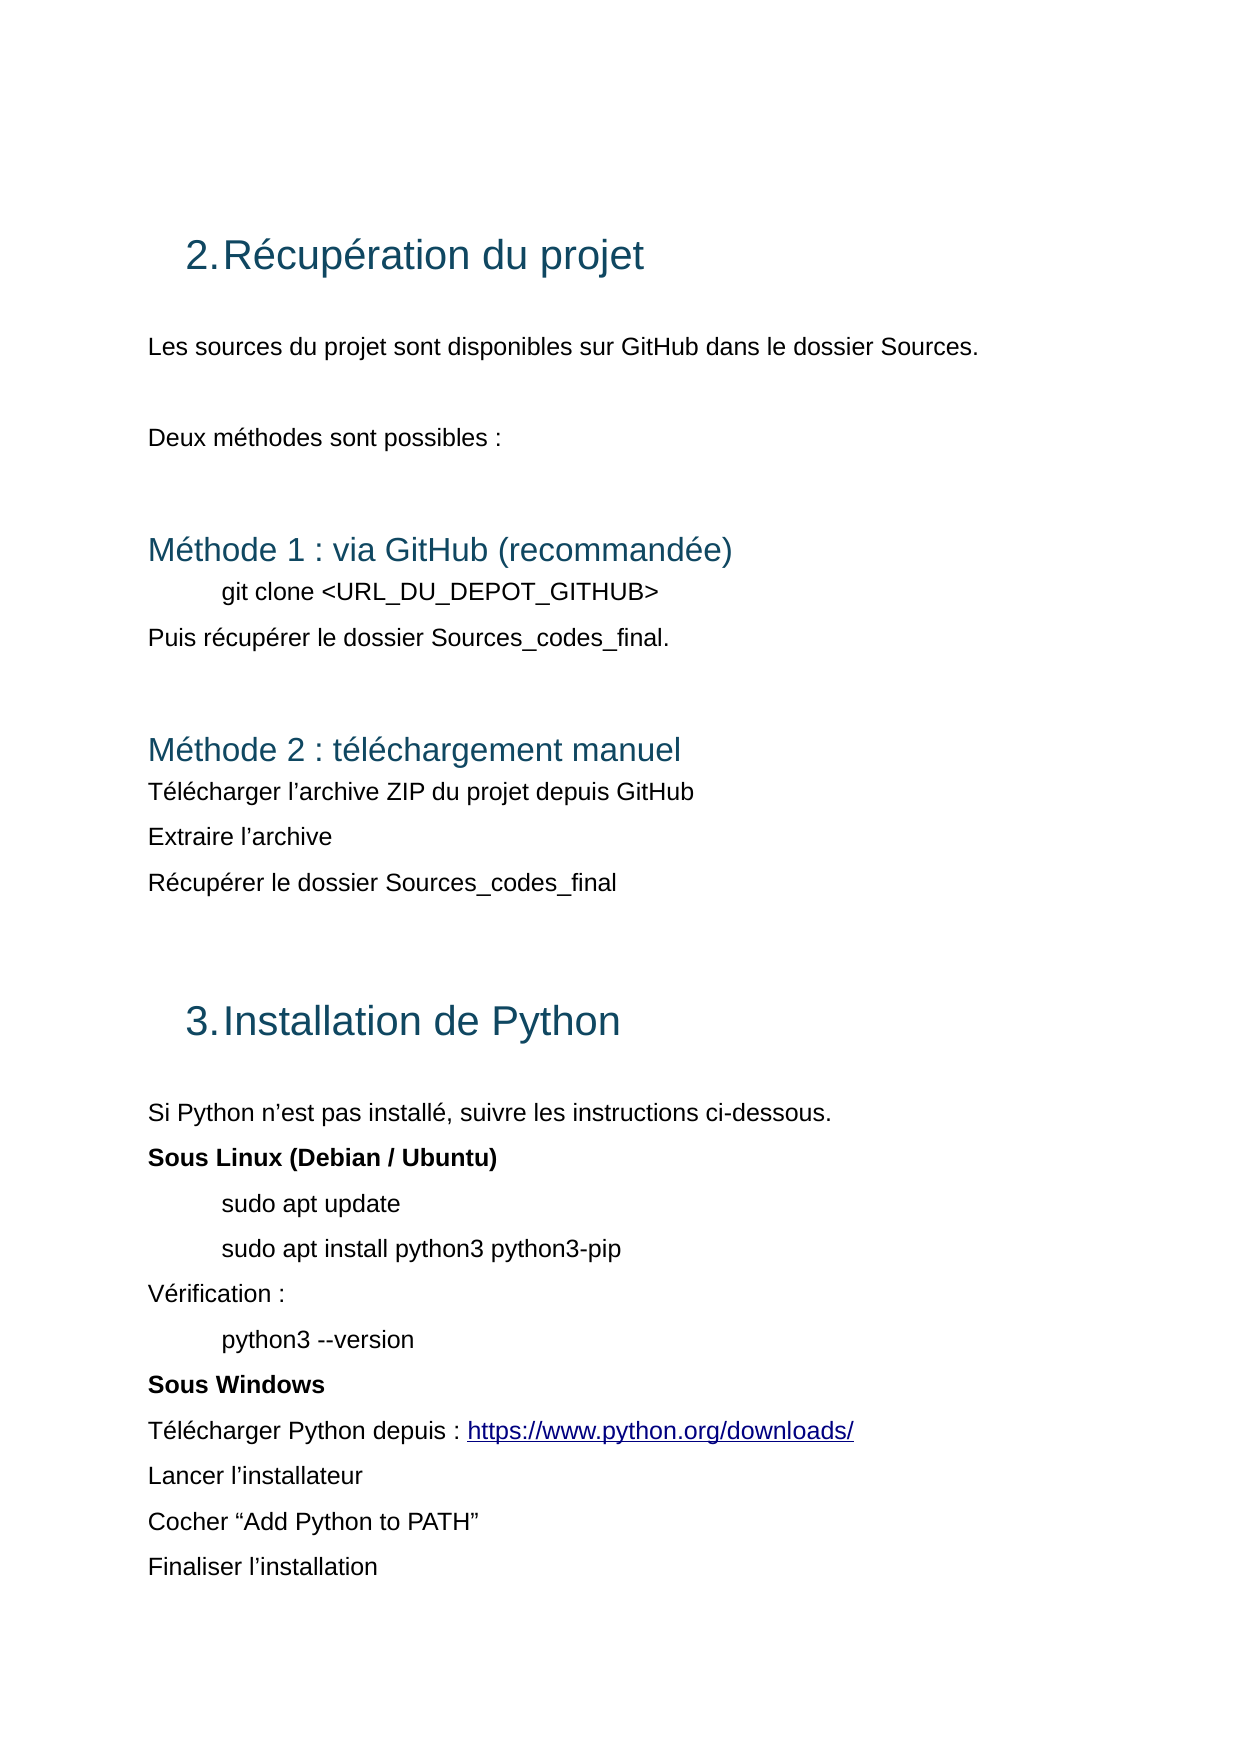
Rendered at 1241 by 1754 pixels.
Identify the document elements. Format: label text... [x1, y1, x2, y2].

text Vérification : [148, 1279, 1093, 1308]
text python3 --version [148, 1325, 1093, 1354]
subtitle Méthode 1 : via GitHub (recommandée) [148, 531, 1093, 569]
list Installation de Python [185, 996, 1093, 1044]
text sudo apt update [148, 1189, 1093, 1217]
text git clone <URL_DU_DEPOT_GITHUB> [148, 577, 1093, 606]
text Lancer l’installateur [148, 1461, 1093, 1490]
text Sous Linux (Debian / Ubuntu) [148, 1143, 1093, 1172]
text Deux méthodes sont possibles : [148, 423, 1093, 452]
list Récupération du projet [185, 231, 1093, 278]
text Puis récupérer le dossier Sources_codes_final. [148, 623, 1093, 651]
text Cocher “Add Python to PATH” [148, 1507, 1093, 1535]
subtitle Méthode 2 : téléchargement manuel [148, 730, 1093, 769]
text Finaliser l’installation [148, 1552, 1093, 1581]
text Récupérer le dossier Sources_codes_final [148, 868, 1093, 897]
text Télécharger Python depuis : https://www.python.org/downloads/ [148, 1416, 1093, 1444]
text sudo apt install python3 python3-pip [148, 1234, 1093, 1263]
text Extraire l’archive [148, 822, 1093, 851]
text Sous Windows [148, 1370, 1093, 1399]
text Télécharger l’archive ZIP du projet depuis GitHub [148, 777, 1093, 806]
text Si Python n’est pas installé, suivre les instructions ci-dessous. [148, 1098, 1093, 1127]
text Les sources du projet sont disponibles sur GitHub dans le dossier Sources. [148, 332, 1093, 361]
